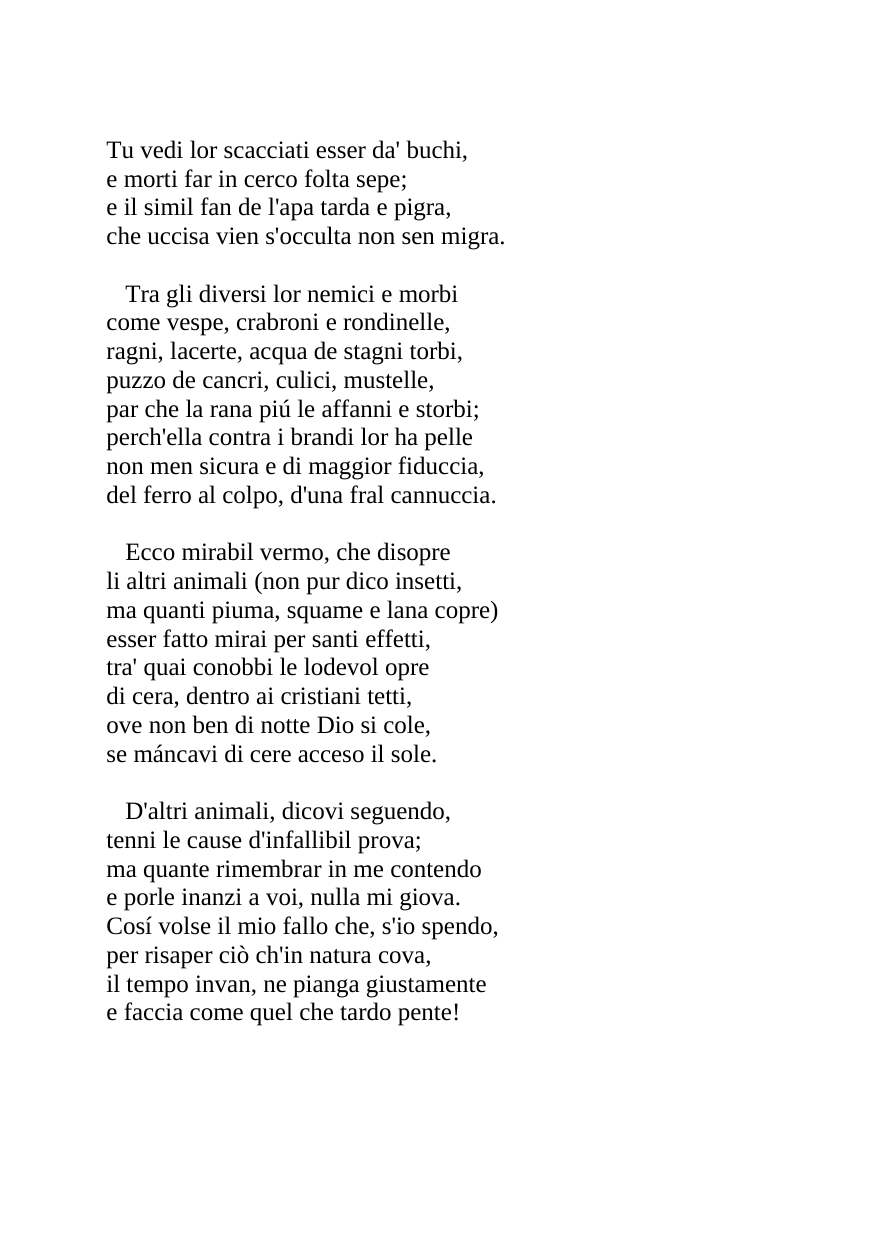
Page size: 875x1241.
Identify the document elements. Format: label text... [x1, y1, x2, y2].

text Cosí volse il mio fallo che, s'io spendo, [106, 911, 768, 940]
text tenni le cause d'infallibil prova; [106, 825, 768, 854]
text par che la rana piú le affanni e storbi; [106, 394, 768, 422]
text ma quante rimembrar in me contendo [106, 854, 768, 882]
text di cera, dentro ai cristiani tetti, [106, 681, 768, 710]
text non men sicura e di maggior fiduccia, [106, 451, 768, 480]
text D'altri animali, dicovi seguendo, [125, 796, 768, 825]
text Ecco mirabil vermo, che disopre [125, 537, 768, 566]
text del ferro al colpo, d'una fral cannuccia. [106, 480, 768, 509]
text il tempo invan, ne pianga giustamente [106, 969, 768, 997]
text e porle inanzi a voi, nulla mi giova. [106, 882, 768, 911]
text come vespe, crabroni e rondinelle, [106, 307, 768, 336]
text esser fatto mirai per santi effetti, [106, 624, 768, 652]
text e il simil fan de l'apa tarda e pigra, [106, 192, 768, 221]
text puzzo de cancri, culici, mustelle, [106, 365, 768, 394]
text perch'ella contra i brandi lor ha pelle [106, 422, 768, 451]
text tra' quai conobbi le lodevol opre [106, 652, 768, 681]
text ma quanti piuma, squame e lana copre) [106, 595, 768, 624]
text e morti far in cerco folta sepe; [106, 164, 768, 192]
text che uccisa vien s'occulta non sen migra. [106, 221, 768, 250]
text per risaper ciò ch'in natura cova, [106, 940, 768, 969]
text Tu vedi lor scacciati esser da' buchi, [106, 135, 768, 164]
text Tra gli diversi lor nemici e morbi [125, 279, 768, 307]
text ragni, lacerte, acqua de stagni torbi, [106, 336, 768, 365]
text se máncavi di cere acceso il sole. [106, 739, 768, 767]
text ove non ben di notte Dio si cole, [106, 710, 768, 739]
text e faccia come quel che tardo pente! [106, 997, 768, 1026]
text li altri animali (non pur dico insetti, [106, 566, 768, 595]
